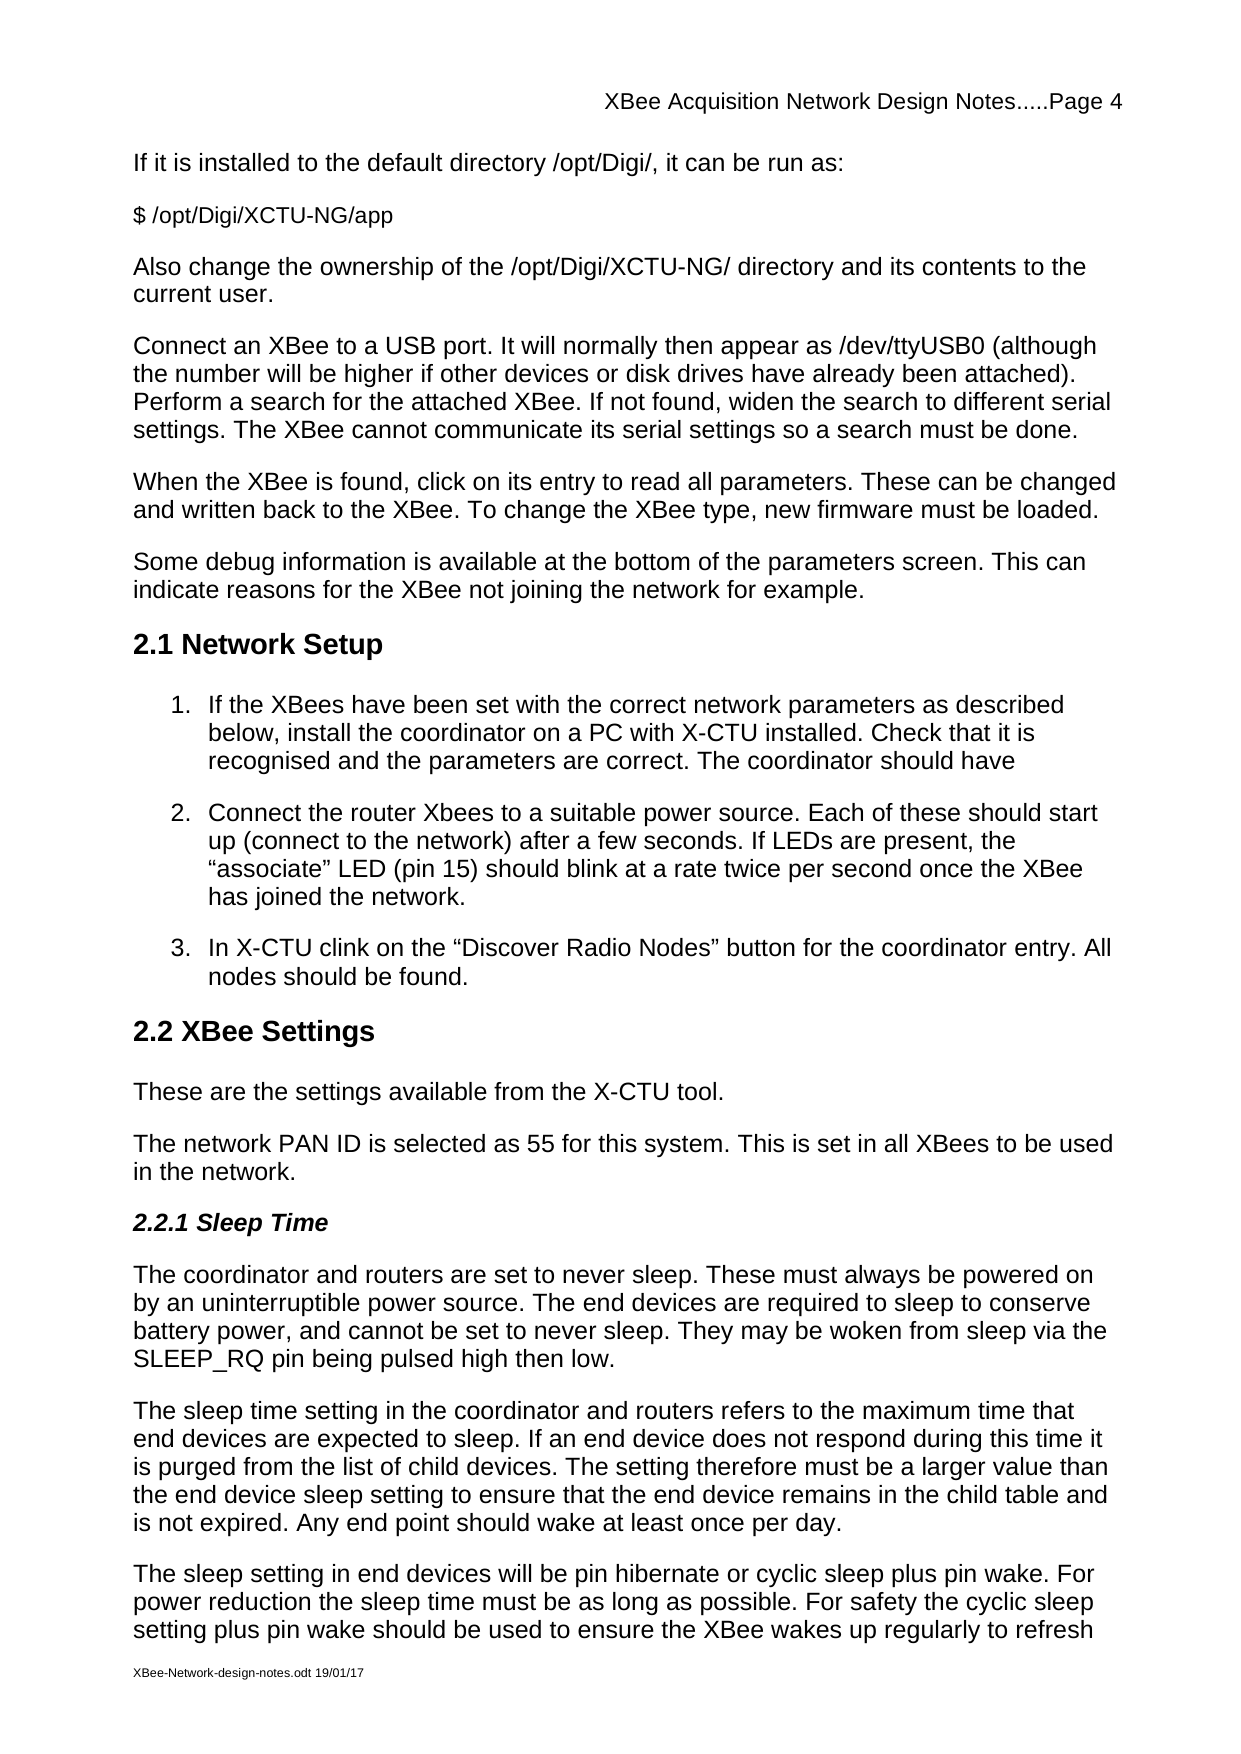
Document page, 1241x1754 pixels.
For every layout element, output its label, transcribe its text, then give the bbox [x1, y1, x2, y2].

text The sleep setting in end devices will be pin hibernate or cyclic sleep plus pin wake. For power reduction the sleep time must be as long as possible. For safety the cyclic sleep setting plus pin wake should be used to ensure the XBee wakes up regularly to refresh [133, 1560, 1123, 1644]
text When the XBee is found, click on its entry to read all parameters. These can be changed and written back to the XBee. To change the XBee type, new firmware must be loaded. [133, 468, 1123, 524]
subtitle XBee Settings [133, 1015, 1123, 1048]
text These are the settings available from the X-CTU tool. [133, 1078, 1123, 1106]
subtitle Network Setup [133, 628, 1123, 661]
subtitle Sleep Time [133, 1209, 1123, 1237]
text Connect an XBee to a USB port. It will normally then appear as /dev/ttyUSB0 (although the number will be higher if other devices or disk drives have already been attached). Perform a search for the attached XBee. If not found, widen the search to different serial settings. The XBee cannot communicate its serial settings so a search must be done. [133, 332, 1123, 444]
list Connect the router Xbees to a suitable power source. Each of these should start up (connect to the network) after a few seconds. If LEDs are present, the “associate” LED (pin 15) should blink at a rate twice per second once the XBee has joined the network. [170, 799, 1123, 911]
text The coordinator and routers are set to never sleep. These must always be powered on by an uninterruptible power source. The end devices are required to sleep to conserve battery power, and cannot be set to never sleep. They may be woken from sleep via the SLEEP_RQ pin being pulsed high then low. [133, 1261, 1123, 1373]
text $ /opt/Digi/XCTU-NG/app [133, 203, 1123, 229]
text The sleep time setting in the coordinator and routers refers to the maximum time that end devices are expected to sleep. If an end device does not respond during this time it is purged from the list of child devices. The setting therefore must be a larger value than the end device sleep setting to ensure that the end device remains in the child table and is not expired. Any end point should wake at least once per day. [133, 1397, 1123, 1537]
text Some debug information is available at the bottom of the parameters screen. This can indicate reasons for the XBee not joining the network for example. [133, 547, 1123, 603]
text Also change the ownership of the /opt/Digi/XCTU-NG/ directory and its contents to the current user. [133, 252, 1123, 308]
text The network PAN ID is selected as 55 for this system. This is set in all XBees to be used in the network. [133, 1129, 1123, 1186]
list If the XBees have been set with the correct network parameters as described below, install the coordinator on a PC with X-CTU installed. Check that it is recognised and the parameters are correct. The coordinator should have [170, 691, 1123, 775]
list In X-CTU clink on the “Discover Radio Nodes” button for the coordinator entry. All nodes should be found. [170, 934, 1123, 990]
text If it is installed to the default directory /opt/Digi/, it can be run as: [133, 149, 1123, 177]
